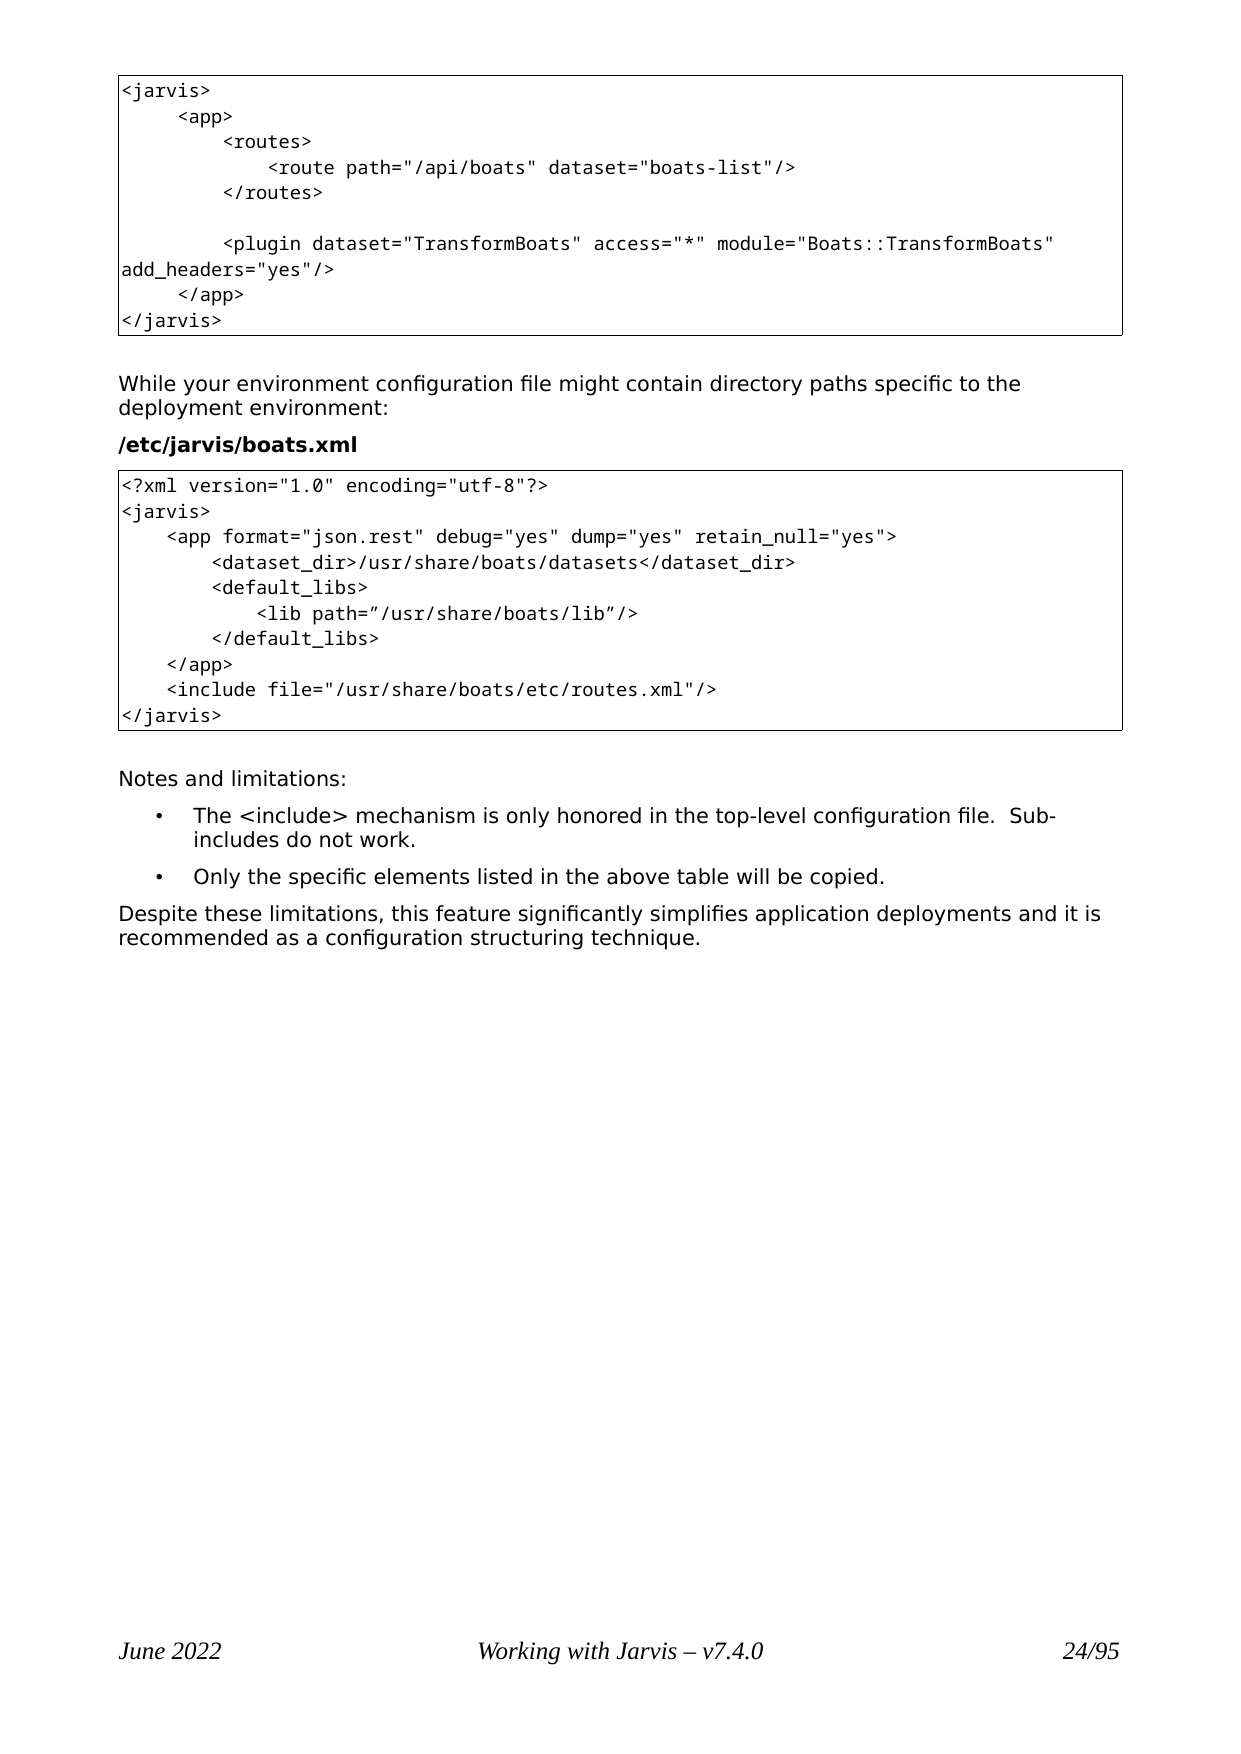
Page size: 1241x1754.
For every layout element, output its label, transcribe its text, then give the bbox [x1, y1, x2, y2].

text While your environment configuration file might contain directory paths specific to the deployment environment: [118, 372, 1122, 421]
text </jarvis> [119, 305, 1122, 335]
text <include file="/usr/share/boats/etc/routes.xml"/> [119, 674, 1122, 700]
text <route path="/api/boats" dataset="boats-list"/> [119, 152, 1122, 177]
text </routes> [119, 177, 1122, 205]
text <routes> [119, 126, 1122, 152]
text /etc/jarvis/boats.xml [118, 433, 1122, 457]
list Only the specific elements listed in the above table will be copied. [156, 865, 1122, 889]
text <jarvis> [119, 496, 1122, 521]
list The <include> mechanism is only honored in the top-level configuration file. Sub-includes do not work. [156, 804, 1122, 852]
text </default_libs> [119, 623, 1122, 649]
text <jarvis> [119, 76, 1122, 101]
text <?xml version="1.0" encoding="utf-8"?> [119, 471, 1122, 496]
text </app> [119, 279, 1122, 305]
text <lib path=”/usr/share/boats/lib”/> [119, 598, 1122, 623]
text <app> [119, 101, 1122, 126]
text Notes and limitations: [118, 767, 1122, 791]
text </app> [119, 649, 1122, 674]
text <plugin dataset="TransformBoats" access="*" module="Boats::TransformBoats" add_headers="yes"/> [119, 228, 1122, 279]
text Despite these limitations, this feature significantly simplifies application deployments and it is recommended as a configuration structuring technique. [118, 902, 1122, 950]
text <app format="json.rest" debug="yes" dump="yes" retain_null="yes"> [119, 521, 1122, 547]
text </jarvis> [119, 700, 1122, 730]
text <dataset_dir>/usr/share/boats/datasets</dataset_dir> [119, 547, 1122, 572]
text <default_libs> [119, 572, 1122, 598]
